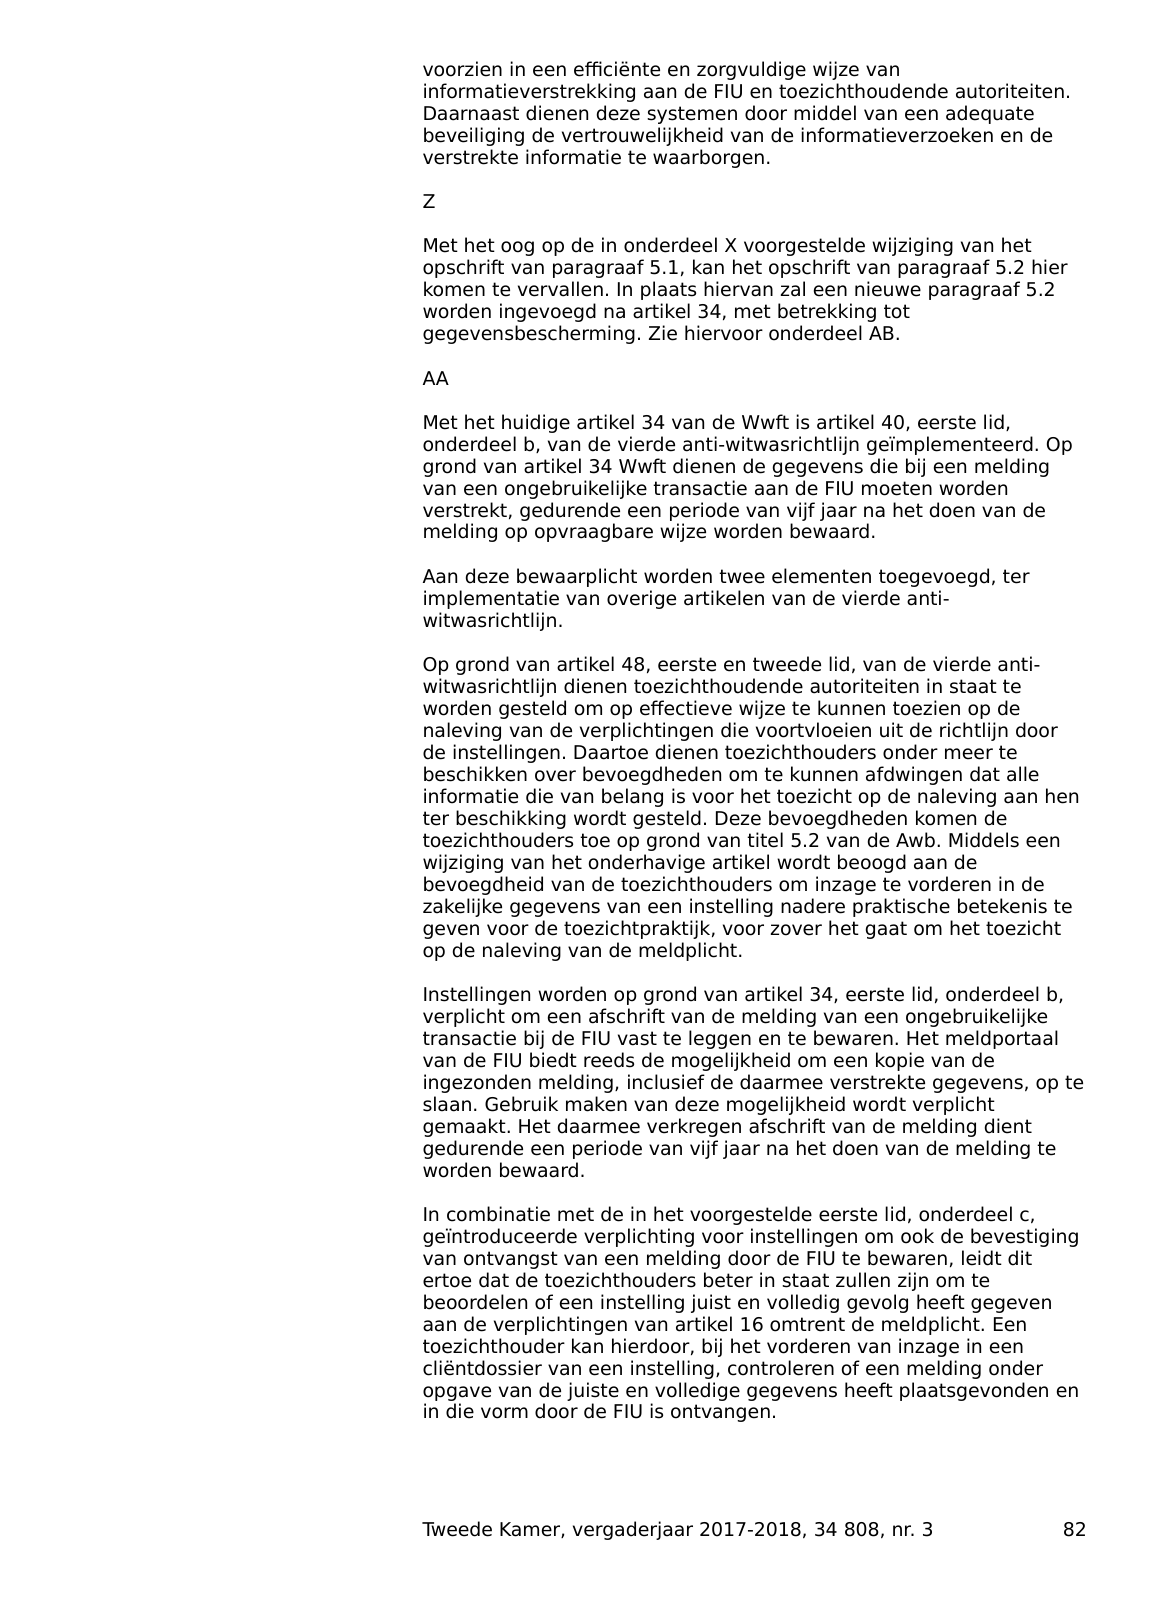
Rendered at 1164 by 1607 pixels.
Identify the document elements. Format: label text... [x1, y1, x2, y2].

text Met het oog op de in onderdeel X voorgestelde wijziging van het opschrift van paragraaf 5.1, kan het opschrift van paragraaf 5.2 hier komen te vervallen. In plaats hiervan zal een nieuwe paragraaf 5.2 worden ingevoegd na artikel 34, met betrekking tot gegevensbescherming. Zie hiervoor onderdeel AB. [422, 235, 1087, 345]
text Instellingen worden op grond van artikel 34, eerste lid, onderdeel b, verplicht om een afschrift van de melding van een ongebruikelijke transactie bij de FIU vast te leggen en te bewaren. Het meldportaal van de FIU biedt reeds de mogelijkheid om een kopie van de ingezonden melding, inclusief de daarmee verstrekte gegevens, op te slaan. Gebruik maken van deze mogelijkheid wordt verplicht gemaakt. Het daarmee verkregen afschrift van de melding dient gedurende een periode van vijf jaar na het doen van de melding te worden bewaard. [422, 984, 1087, 1181]
subtitle Z [422, 191, 1087, 213]
text In combinatie met de in het voorgestelde eerste lid, onderdeel c, geïntroduceerde verplichting voor instellingen om ook de bevestiging van ontvangst van een melding door de FIU te bewaren, leidt dit ertoe dat de toezichthouders beter in staat zullen zijn om te beoordelen of een instelling juist en volledig gevolg heeft gegeven aan de verplichtingen van artikel 16 omtrent de meldplicht. Een toezichthouder kan hierdoor, bij het vorderen van inzage in een cliëntdossier van een instelling, controleren of een melding onder opgave van de juiste en volledige gegevens heeft plaatsgevonden en in die vorm door de FIU is ontvangen. [422, 1204, 1087, 1423]
text Op grond van artikel 48, eerste en tweede lid, van de vierde anti-witwasrichtlijn dienen toezichthoudende autoriteiten in staat te worden gesteld om op effectieve wijze te kunnen toezien op de naleving van de verplichtingen die voortvloeien uit de richtlijn door de instellingen. Daartoe dienen toezichthouders onder meer te beschikken over bevoegdheden om te kunnen afdwingen dat alle informatie die van belang is voor het toezicht op de naleving aan hen ter beschikking wordt gesteld. Deze bevoegdheden komen de toezichthouders toe op grond van titel 5.2 van de Awb. Middels een wijziging van het onderhavige artikel wordt beoogd aan de bevoegdheid van de toezichthouders om inzage te vorderen in de zakelijke gegevens van een instelling nadere praktische betekenis te geven voor de toezichtpraktijk, voor zover het gaat om het toezicht op de naleving van de meldplicht. [422, 654, 1087, 961]
text Met het huidige artikel 34 van de Wwft is artikel 40, eerste lid, onderdeel b, van de vierde anti-witwasrichtlijn geïmplementeerd. Op grond van artikel 34 Wwft dienen de gegevens die bij een melding van een ongebruikelijke transactie aan de FIU moeten worden verstrekt, gedurende een periode van vijf jaar na het doen van de melding op opvraagbare wijze worden bewaard. [422, 412, 1087, 543]
text Aan deze bewaarplicht worden twee elementen toegevoegd, ter implementatie van overige artikelen van de vierde anti-witwasrichtlijn. [422, 566, 1087, 632]
text voorzien in een efficiënte en zorgvuldige wijze van informatieverstrekking aan de FIU en toezichthoudende autoriteiten. Daarnaast dienen deze systemen door middel van een adequate beveiliging de vertrouwelijkheid van de informatieverzoeken en de verstrekte informatie te waarborgen. [422, 59, 1087, 169]
subtitle AA [422, 367, 1087, 389]
